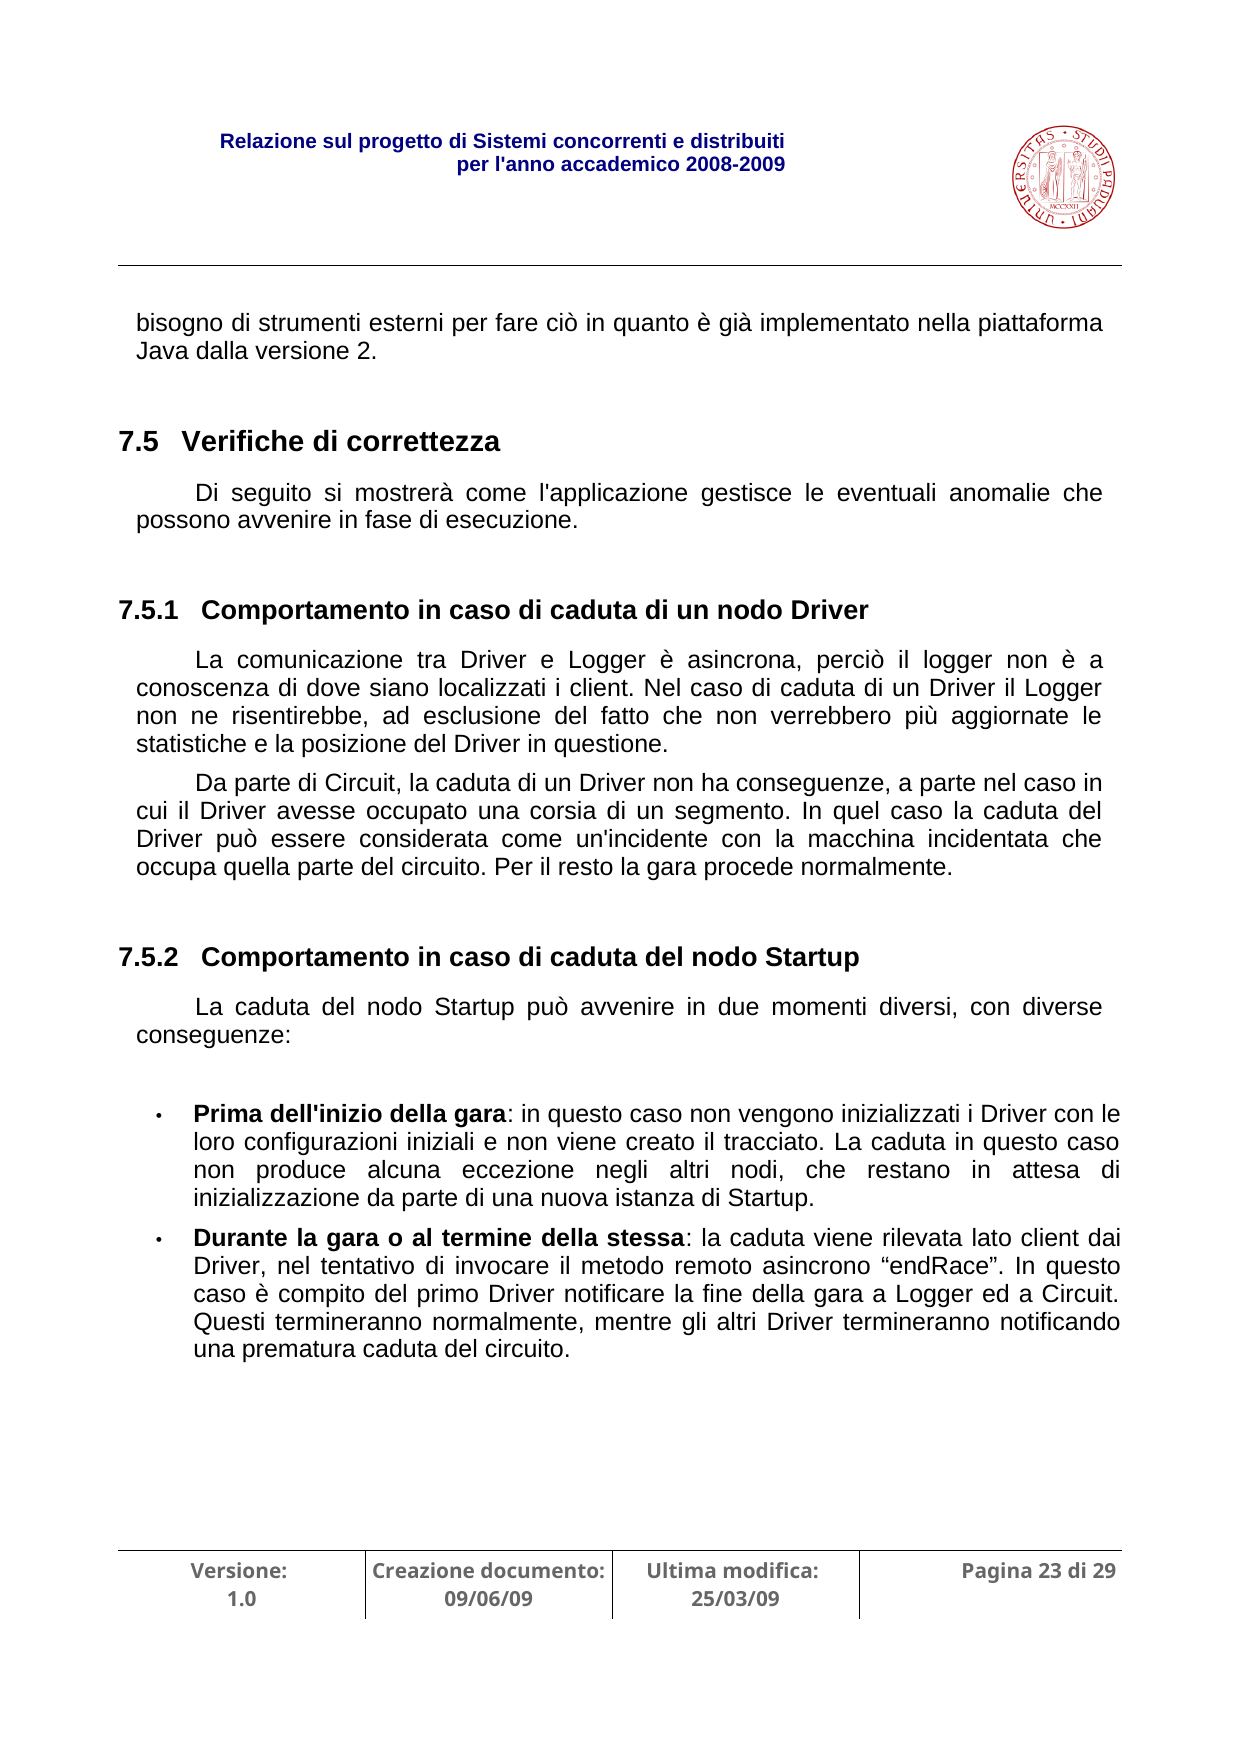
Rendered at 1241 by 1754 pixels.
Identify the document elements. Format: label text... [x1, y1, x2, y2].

text La comunicazione tra Driver e Logger è asincrona, perciò il logger non è a conoscenza di dove siano localizzati i client. Nel caso di caduta di un Driver il Logger non ne risentirebbe, ad esclusione del fatto che non verrebbero più aggiornate le statistiche e la posizione del Driver in questione. [136, 646, 1104, 757]
list Prima dell'inizio della gara: in questo caso non vengono inizializzati i Driver con le loro configurazioni iniziali e non viene creato il tracciato. La caduta in questo caso non produce alcuna eccezione negli altri nodi, che restano in attesa di inizializzazione da parte di una nuova istanza di Startup. [156, 1100, 1122, 1212]
text La caduta del nodo Startup può avvenire in due momenti diversi, con diverse conseguenze: [136, 992, 1104, 1048]
subtitle Verifiche di correttezza [118, 425, 1122, 458]
list Durante la gara o al termine della stessa: la caduta viene rilevata lato client dai Driver, nel tentativo di invocare il metodo remoto asincrono “endRace”. In questo caso è compito del primo Driver notificare la fine della gara a Logger ed a Circuit. Questi termineranno normalmente, mentre gli altri Driver termineranno notificando una prematura caduta del circuito. [156, 1223, 1122, 1363]
text Da parte di Circuit, la caduta di un Driver non ha conseguenze, a parte nel caso in cui il Driver avesse occupato una corsia di un segmento. In quel caso la caduta del Driver può essere considerata come un'incidente con la macchina incidentata che occupa quella parte del circuito. Per il resto la gara procede normalmente. [136, 769, 1104, 881]
text bisogno di strumenti esterni per fare ciò in quanto è già implementato nella piattaforma Java dalla versione 2. [136, 309, 1104, 364]
subtitle Comportamento in caso di caduta di un nodo Driver [118, 595, 1122, 625]
text Di seguito si mostrerà come l'applicazione gestisce le eventuali anomalie che possono avvenire in fase di esecuzione. [136, 478, 1104, 534]
picture [1010, 123, 1117, 231]
subtitle Comportamento in caso di caduta del nodo Startup [118, 941, 1122, 972]
